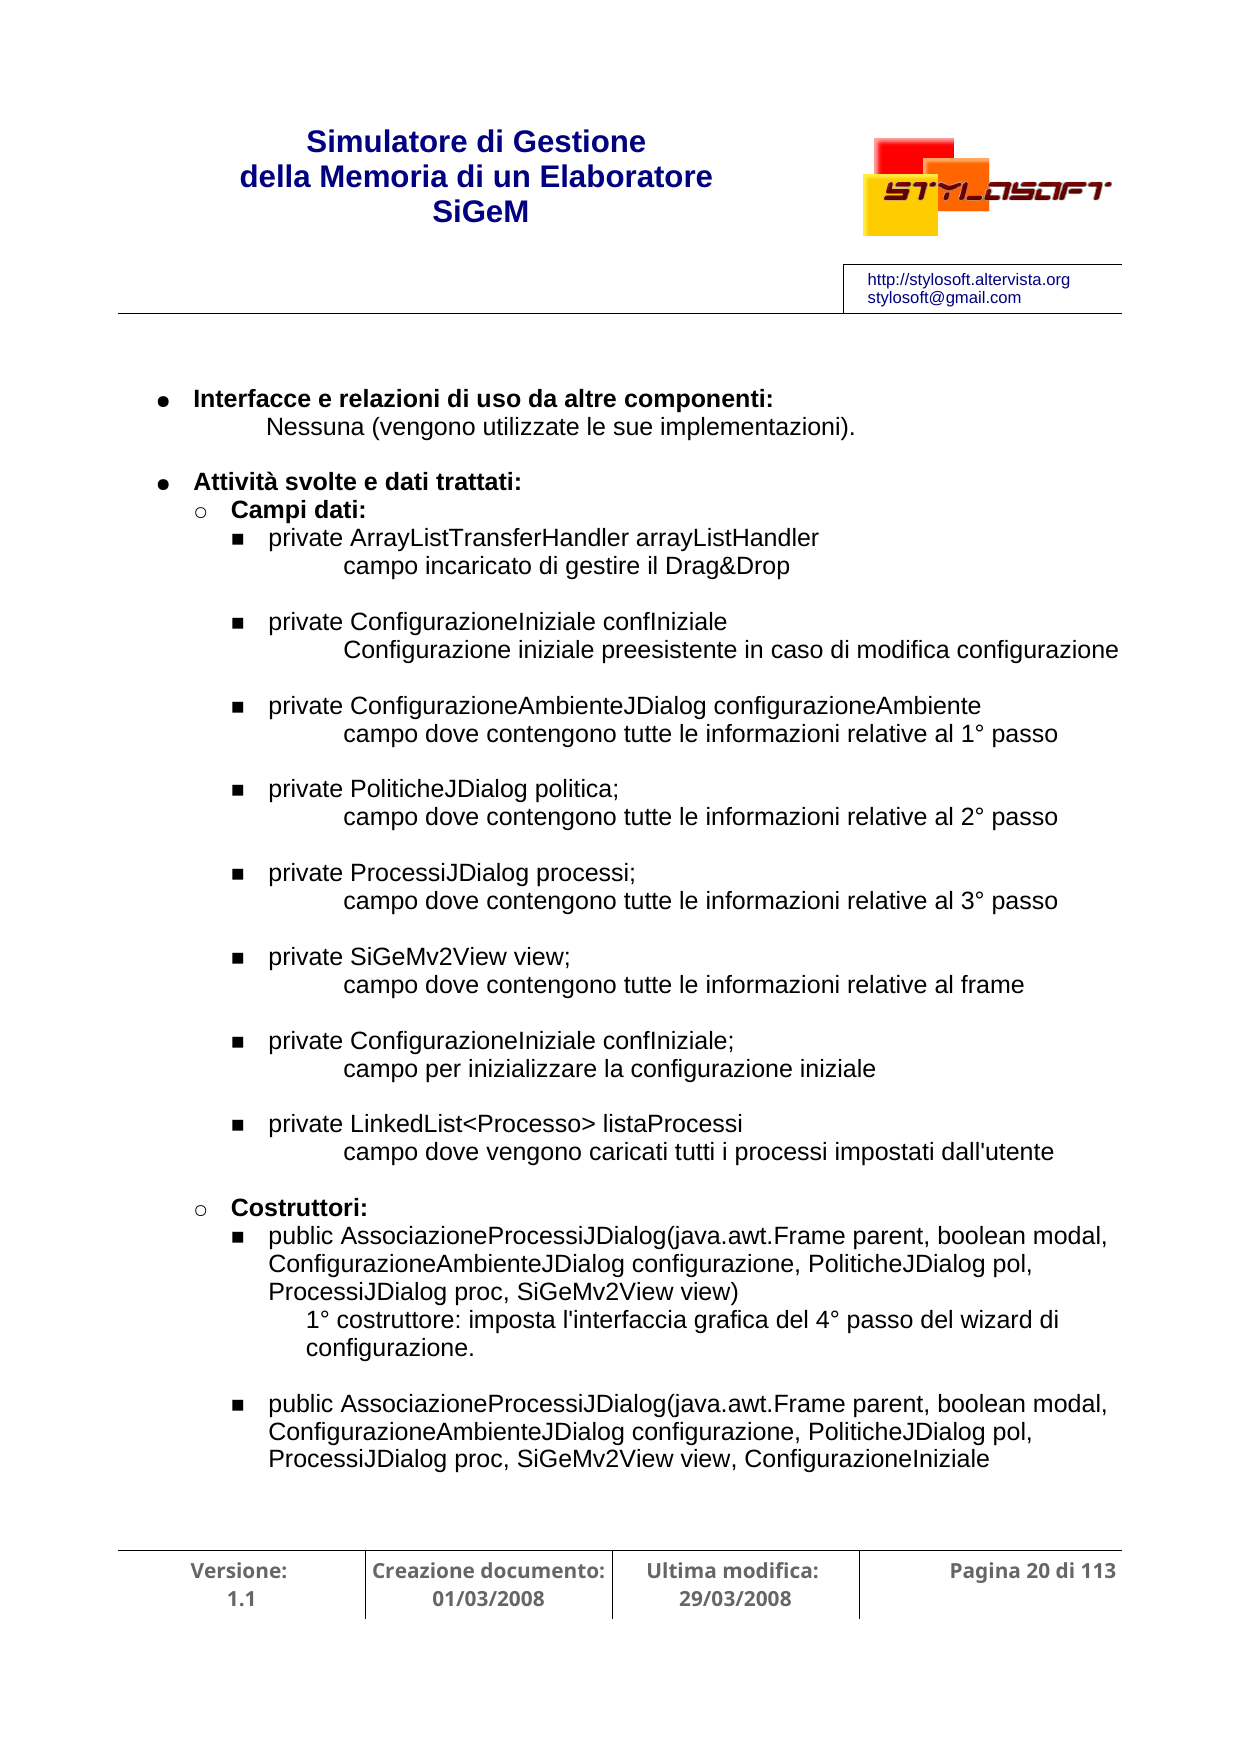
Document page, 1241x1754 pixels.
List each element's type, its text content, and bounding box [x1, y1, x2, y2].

list campo dove contengono tutte le informazioni relative al 2° passo [306, 803, 1122, 831]
list campo dove contengono tutte le informazioni relative al frame [306, 971, 1122, 999]
list Interfacce e relazioni di uso da altre componenti: [156, 384, 1122, 412]
list Attività svolte e dati trattati: [156, 468, 1122, 496]
list Configurazione iniziale preesistente in caso di modifica configurazione [306, 636, 1122, 664]
list private ProcessiJDialog processi; [231, 859, 1122, 887]
list public AssociazioneProcessiJDialog(java.awt.Frame parent, boolean modal, ConfigurazioneAmbienteJDialog configurazione, PoliticheJDialog pol, ProcessiJDialog proc, SiGeMv2View view, ConfigurazioneIniziale [231, 1389, 1122, 1473]
list private SiGeMv2View view; [231, 943, 1122, 971]
list Costruttori: [193, 1194, 1122, 1222]
picture [848, 123, 1117, 247]
list campo dove contengono tutte le informazioni relative al 3° passo [306, 887, 1122, 915]
list Nessuna (vengono utilizzate le sue implementazioni). [156, 412, 1122, 440]
list campo dove contengono tutte le informazioni relative al 1° passo [306, 719, 1122, 747]
list campo incaricato di gestire il Drag&Drop [306, 552, 1122, 580]
list campo dove vengono caricati tutti i processi impostati dall'utente [306, 1138, 1122, 1166]
list private PoliticheJDialog politica; [231, 775, 1122, 803]
list 1° costruttore: imposta l'interfaccia grafica del 4° passo del wizard di configurazione. [268, 1306, 1122, 1362]
list public AssociazioneProcessiJDialog(java.awt.Frame parent, boolean modal, ConfigurazioneAmbienteJDialog configurazione, PoliticheJDialog pol, ProcessiJDialog proc, SiGeMv2View view) [231, 1222, 1122, 1306]
list private ArrayListTransferHandler arrayListHandler [231, 524, 1122, 552]
list campo per inizializzare la configurazione iniziale [306, 1054, 1122, 1082]
list private ConfigurazioneAmbienteJDialog configurazioneAmbiente [231, 692, 1122, 719]
list private LinkedList<Processo> listaProcessi [231, 1110, 1122, 1138]
list Campi dati: [193, 496, 1122, 524]
list private ConfigurazioneIniziale confIniziale; [231, 1027, 1122, 1054]
list private ConfigurazioneIniziale confIniziale [231, 608, 1122, 636]
